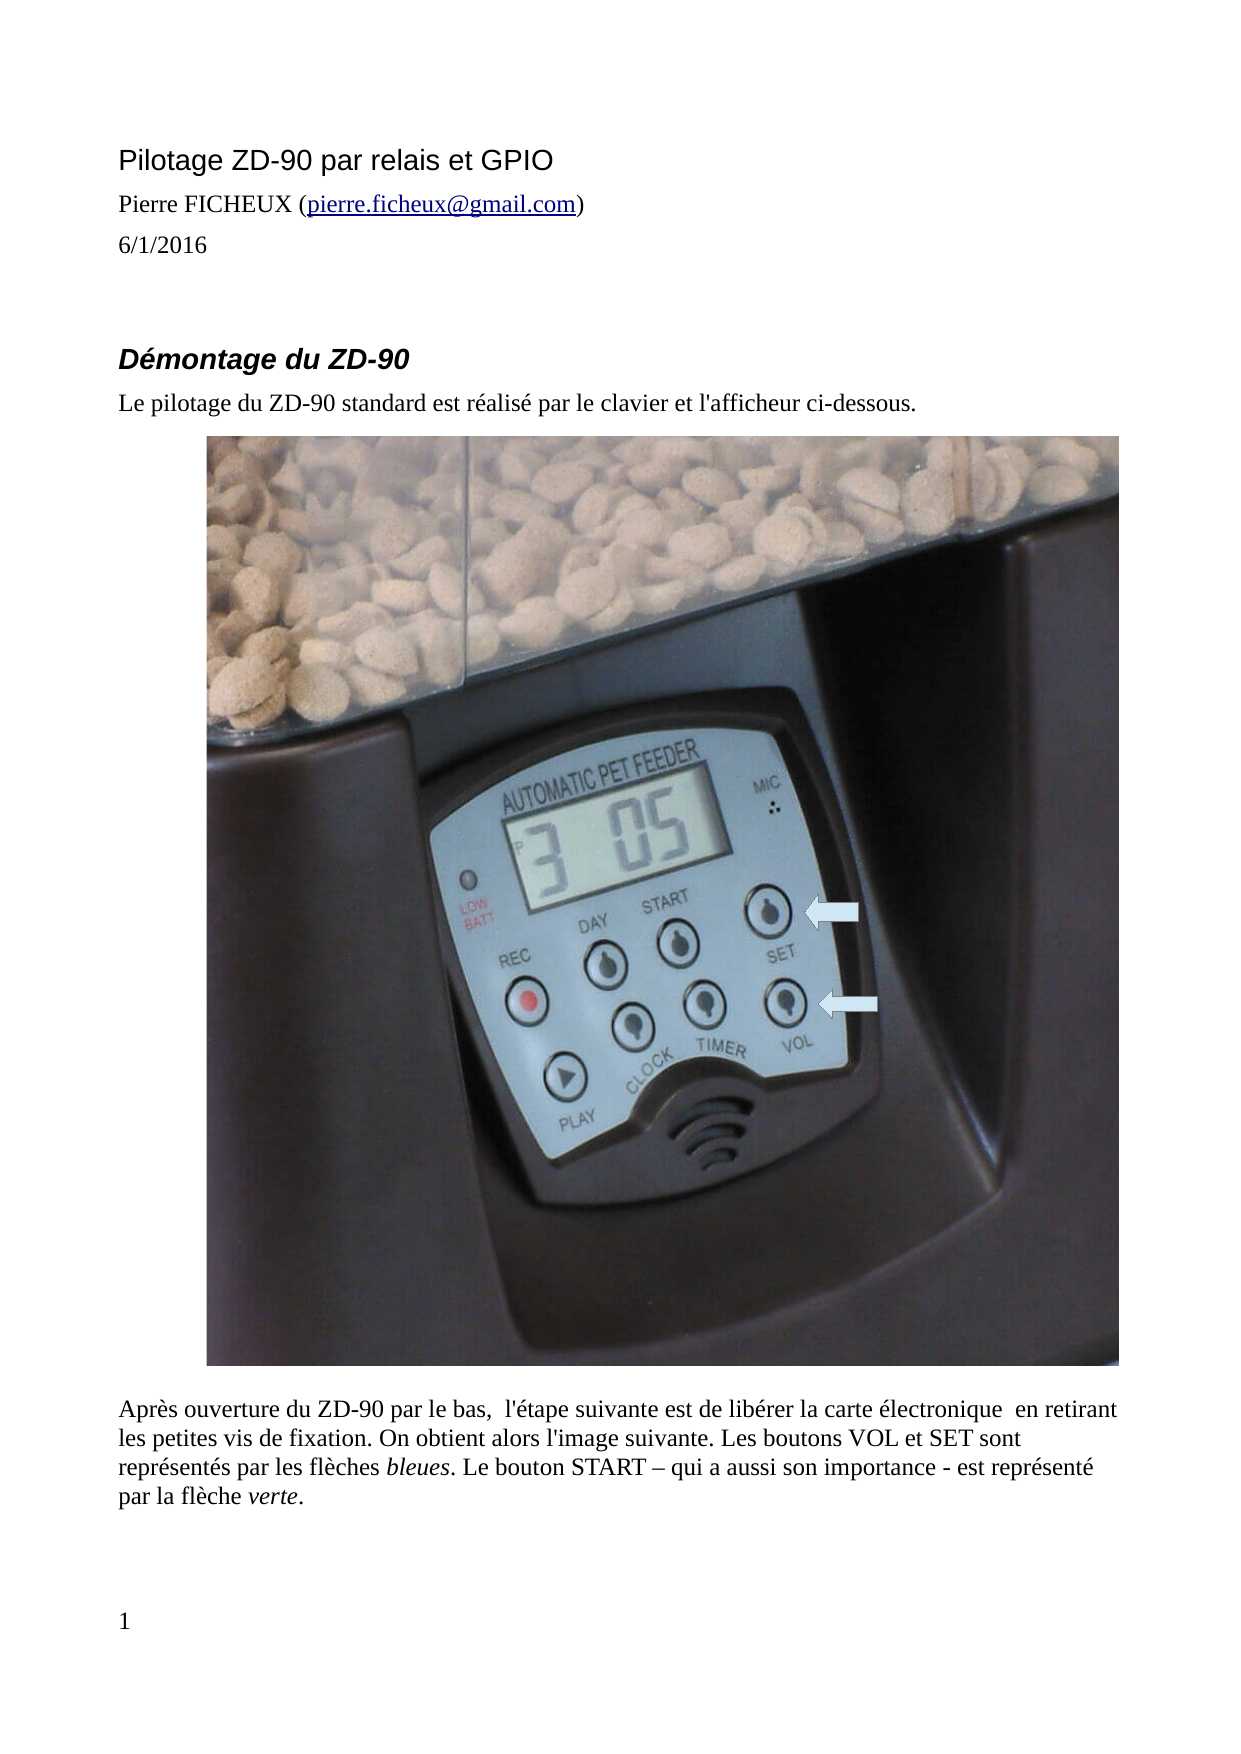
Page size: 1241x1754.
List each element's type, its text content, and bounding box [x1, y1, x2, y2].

subtitle Démontage du ZD-90 [118, 342, 1122, 375]
picture [206, 436, 1119, 1366]
text Pierre FICHEUX (pierre.ficheux@gmail.com) [118, 189, 1122, 218]
subtitle Pilotage ZD-90 par relais et GPIO [118, 143, 1122, 177]
text Après ouverture du ZD-90 par le bas, l'étape suivante est de libérer la carte électronique en retirant les petites vis de fixation. On obtient alors l'image suivante. Les boutons VOL et SET sont représentés par les flèches bleues. Le bouton START – qui a aussi son importance - est représenté par la flèche verte. [118, 1394, 1122, 1509]
text 6/1/2016 [118, 230, 1122, 259]
text Le pilotage du ZD-90 standard est réalisé par le clavier et l'afficheur ci-dessous. [118, 388, 1122, 416]
